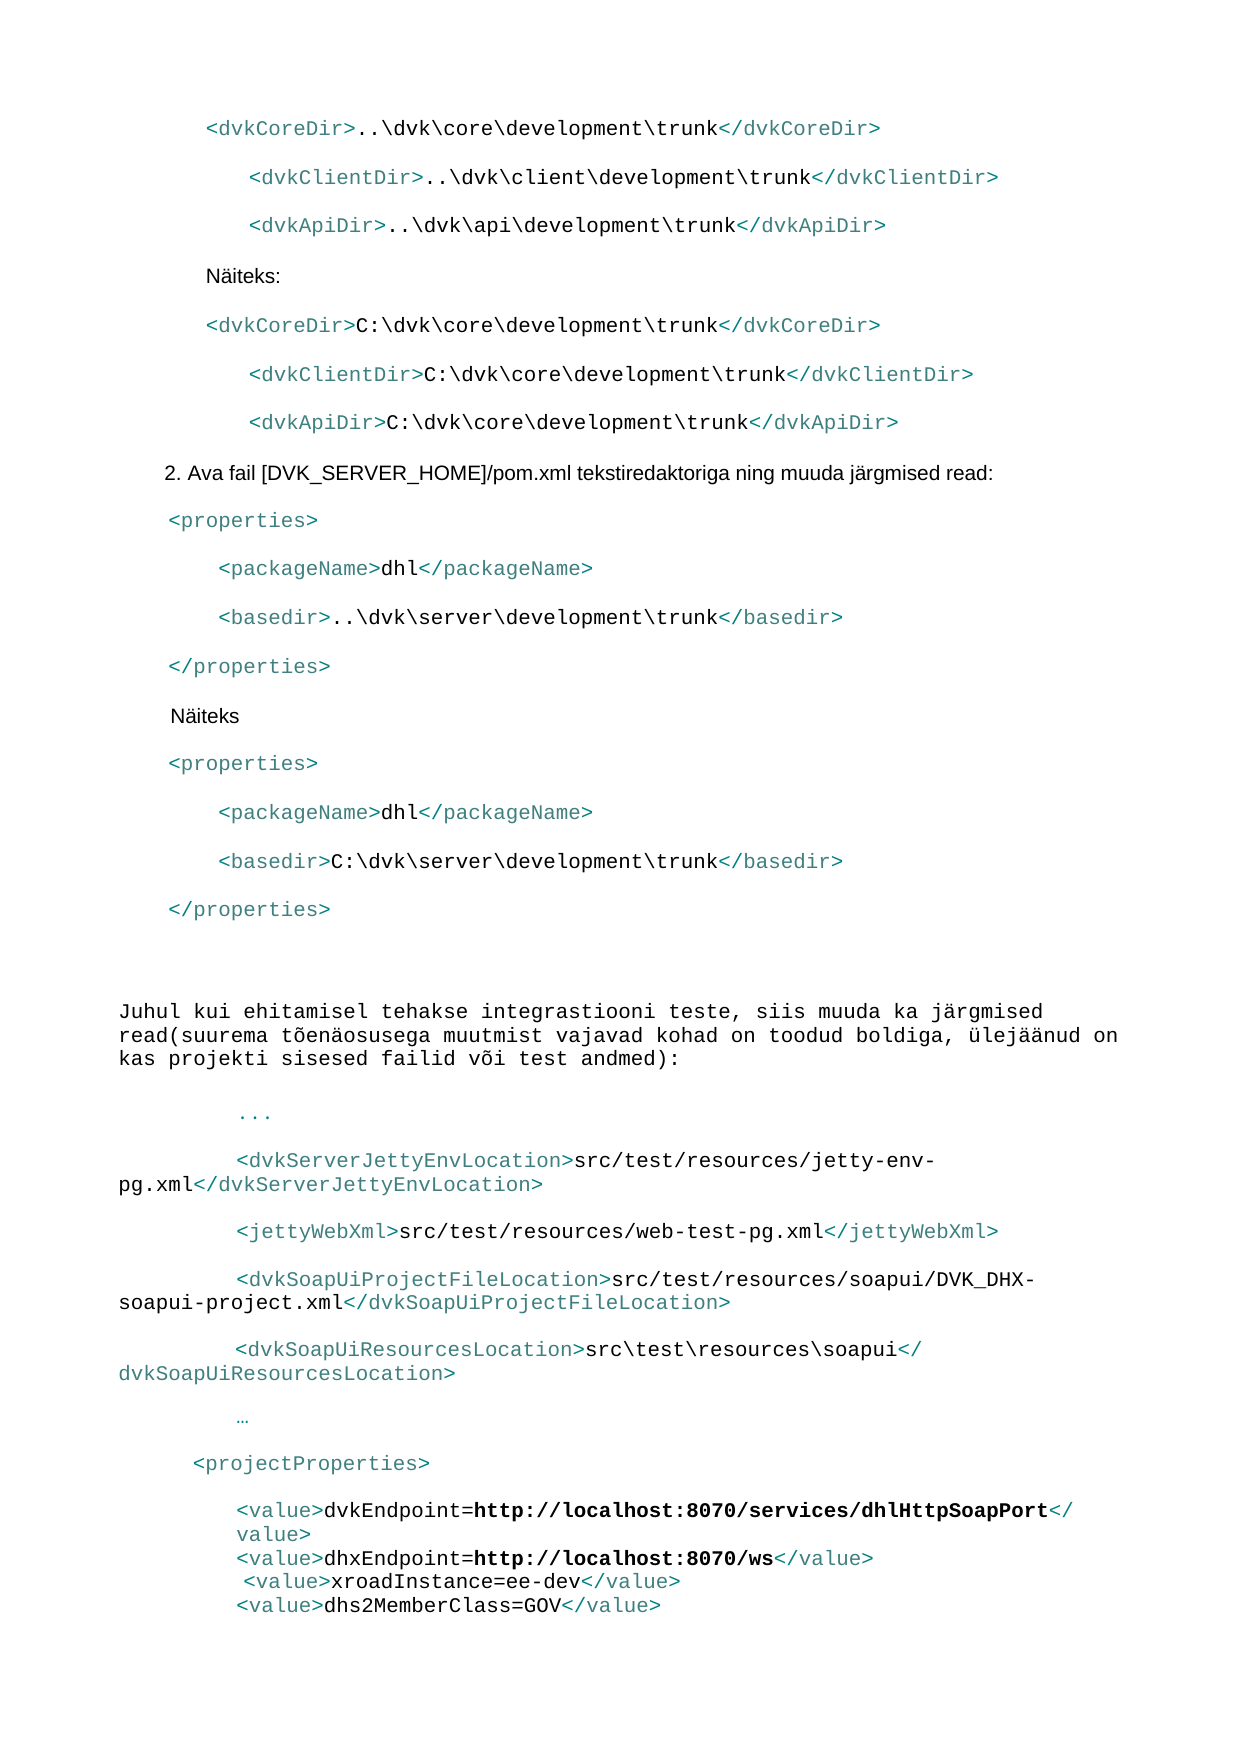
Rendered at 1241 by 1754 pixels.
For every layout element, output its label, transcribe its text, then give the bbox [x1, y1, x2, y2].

text <basedir>C:\dvk\server\development\trunk</basedir> [118, 851, 1122, 874]
text <properties> [118, 753, 1122, 777]
text <basedir>..\dvk\server\development\trunk</basedir> [118, 607, 1122, 631]
text Juhul kui ehitamisel tehakse integrastiooni teste, siis muuda ka järgmised read(suurema tõenäosusega muutmist vajavad kohad on toodud boldiga, ülejäänud on kas projekti sisesed failid või test andmed): [118, 1001, 1122, 1072]
text <jettyWebXml>src/test/resources/web-test-pg.xml</jettyWebXml> [118, 1221, 1122, 1245]
text <dvkSoapUiProjectFileLocation>src/test/resources/soapui/DVK_DHX-soapui-project.xml</dvkSoapUiProjectFileLocation> [118, 1268, 1122, 1316]
text <dvkApiDir>..\dvk\api\development\trunk</dvkApiDir> [118, 215, 1122, 239]
text <dvkCoreDir>..\dvk\core\development\trunk</dvkCoreDir> [118, 118, 1122, 142]
text </properties> [118, 899, 1122, 923]
text … [118, 1406, 1122, 1429]
text <dvkCoreDir>C:\dvk\core\development\trunk</dvkCoreDir> [118, 315, 1122, 338]
text Näiteks [118, 704, 1122, 728]
text 2. Ava fail [DVK_SERVER_HOME]/pom.xml tekstiredaktoriga ning muuda järgmised read: [118, 461, 1122, 485]
text </properties> [118, 656, 1122, 679]
text <value>xroadInstance=ee-dev</value> [118, 1571, 1122, 1595]
text <dvkSoapUiResourcesLocation>src\test\resources\soapui</dvkSoapUiResourcesLocation> [118, 1339, 1122, 1387]
text Näiteks: [118, 264, 1122, 290]
text <packageName>dhl</packageName> [118, 802, 1122, 826]
text <properties> [118, 510, 1122, 533]
text <value>dhs2MemberClass=GOV</value> [118, 1595, 1122, 1618]
text <dvkServerJettyEnvLocation>src/test/resources/jetty-env-pg.xml</dvkServerJettyEnvLocation> [118, 1150, 1122, 1198]
text <dvkClientDir>C:\dvk\core\development\trunk</dvkClientDir> [118, 363, 1122, 387]
text <packageName>dhl</packageName> [118, 558, 1122, 582]
text <dvkApiDir>C:\dvk\core\development\trunk</dvkApiDir> [118, 412, 1122, 436]
text <projectProperties> [193, 1429, 1122, 1477]
text <dvkClientDir>..\dvk\client\development\trunk</dvkClientDir> [118, 167, 1122, 190]
text <value>dvkEndpoint=http://localhost:8070/services/dhlHttpSoapPort</value> <value>dhxEndpoint=http://localhost:8070/ws</value> [236, 1477, 1122, 1571]
text ... [118, 1097, 1122, 1125]
